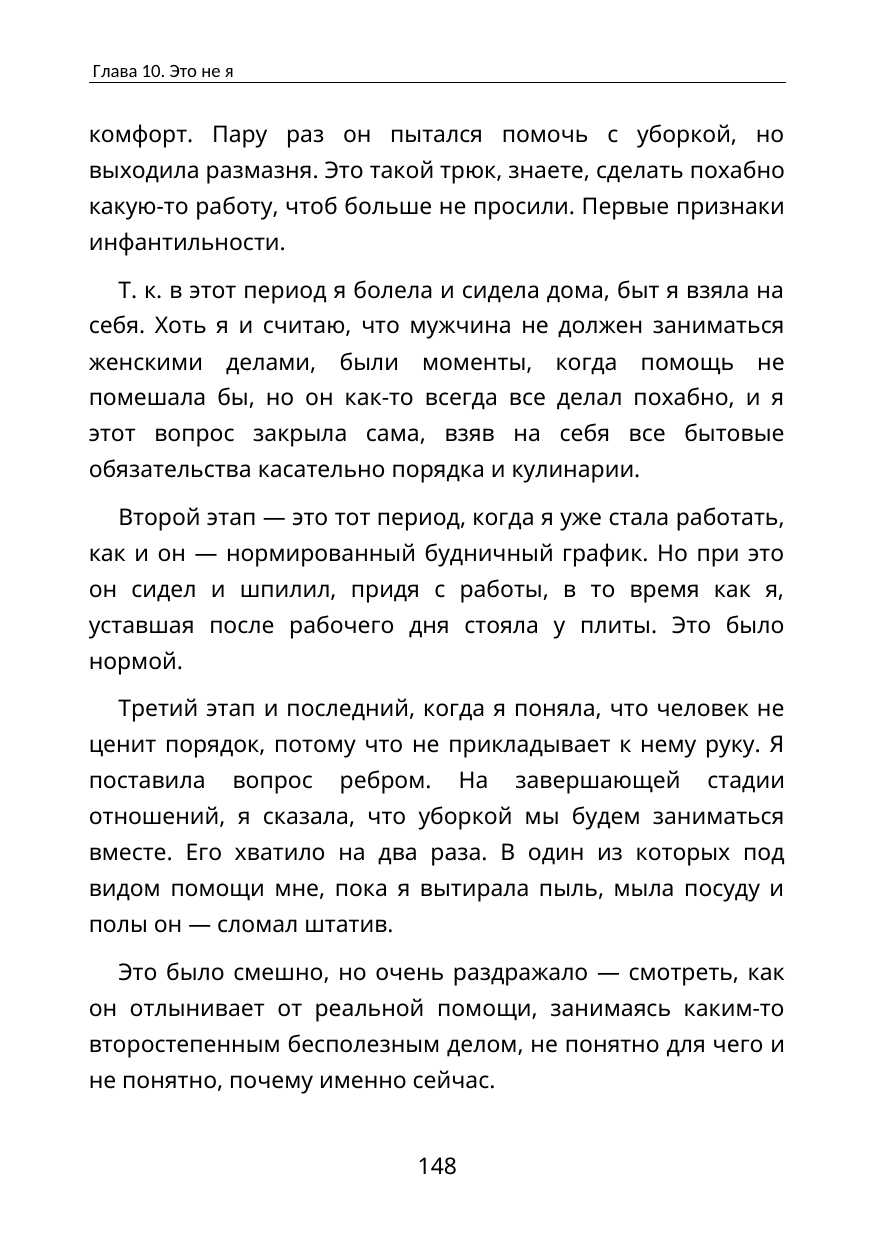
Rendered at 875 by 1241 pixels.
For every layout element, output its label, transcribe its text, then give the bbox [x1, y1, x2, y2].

text Это было смешно, но очень раздражало — смотреть, как он отлынивает от реальной помощи, занимаясь каким-то второстепенным бесполезным делом, не понятно для чего и не понятно, почему именно сейчас. [88, 956, 786, 1095]
text комфорт. Пару раз он пытался помочь с уборкой, но выходила размазня. Это такой трюк, знаете, сделать похабно какую-то работу, чтоб больше не просили. Первые признаки инфантильности. [88, 118, 786, 257]
text Второй этап — это тот период, когда я уже стала работать, как и он — нормированный будничный график. Но при это он сидел и шпилил, придя с работы, в то время как я, уставшая после рабочего дня стояла у плиты. Это было нормой. [88, 501, 786, 676]
text Третий этап и последний, когда я поняла, что человек не ценит порядок, потому что не прикладывает к нему руку. Я поставила вопрос ребром. На завершающей стадии отношений, я сказала, что уборкой мы будем заниматься вместе. Его хватило на два раза. В один из которых под видом помощи мне, пока я вытирала пыль, мыла посуду и полы он — сломал штатив. [88, 692, 786, 939]
text Т. к. в этот период я болела и сидела дома, быт я взяла на себя. Хоть я и считаю, что мужчина не должен заниматься женскими делами, были моменты, когда помощь не помешала бы, но он как-то всегда все делал похабно, и я этот вопрос закрыла сама, взяв на себя все бытовые обязательства касательно порядка и кулинарии. [88, 273, 786, 484]
